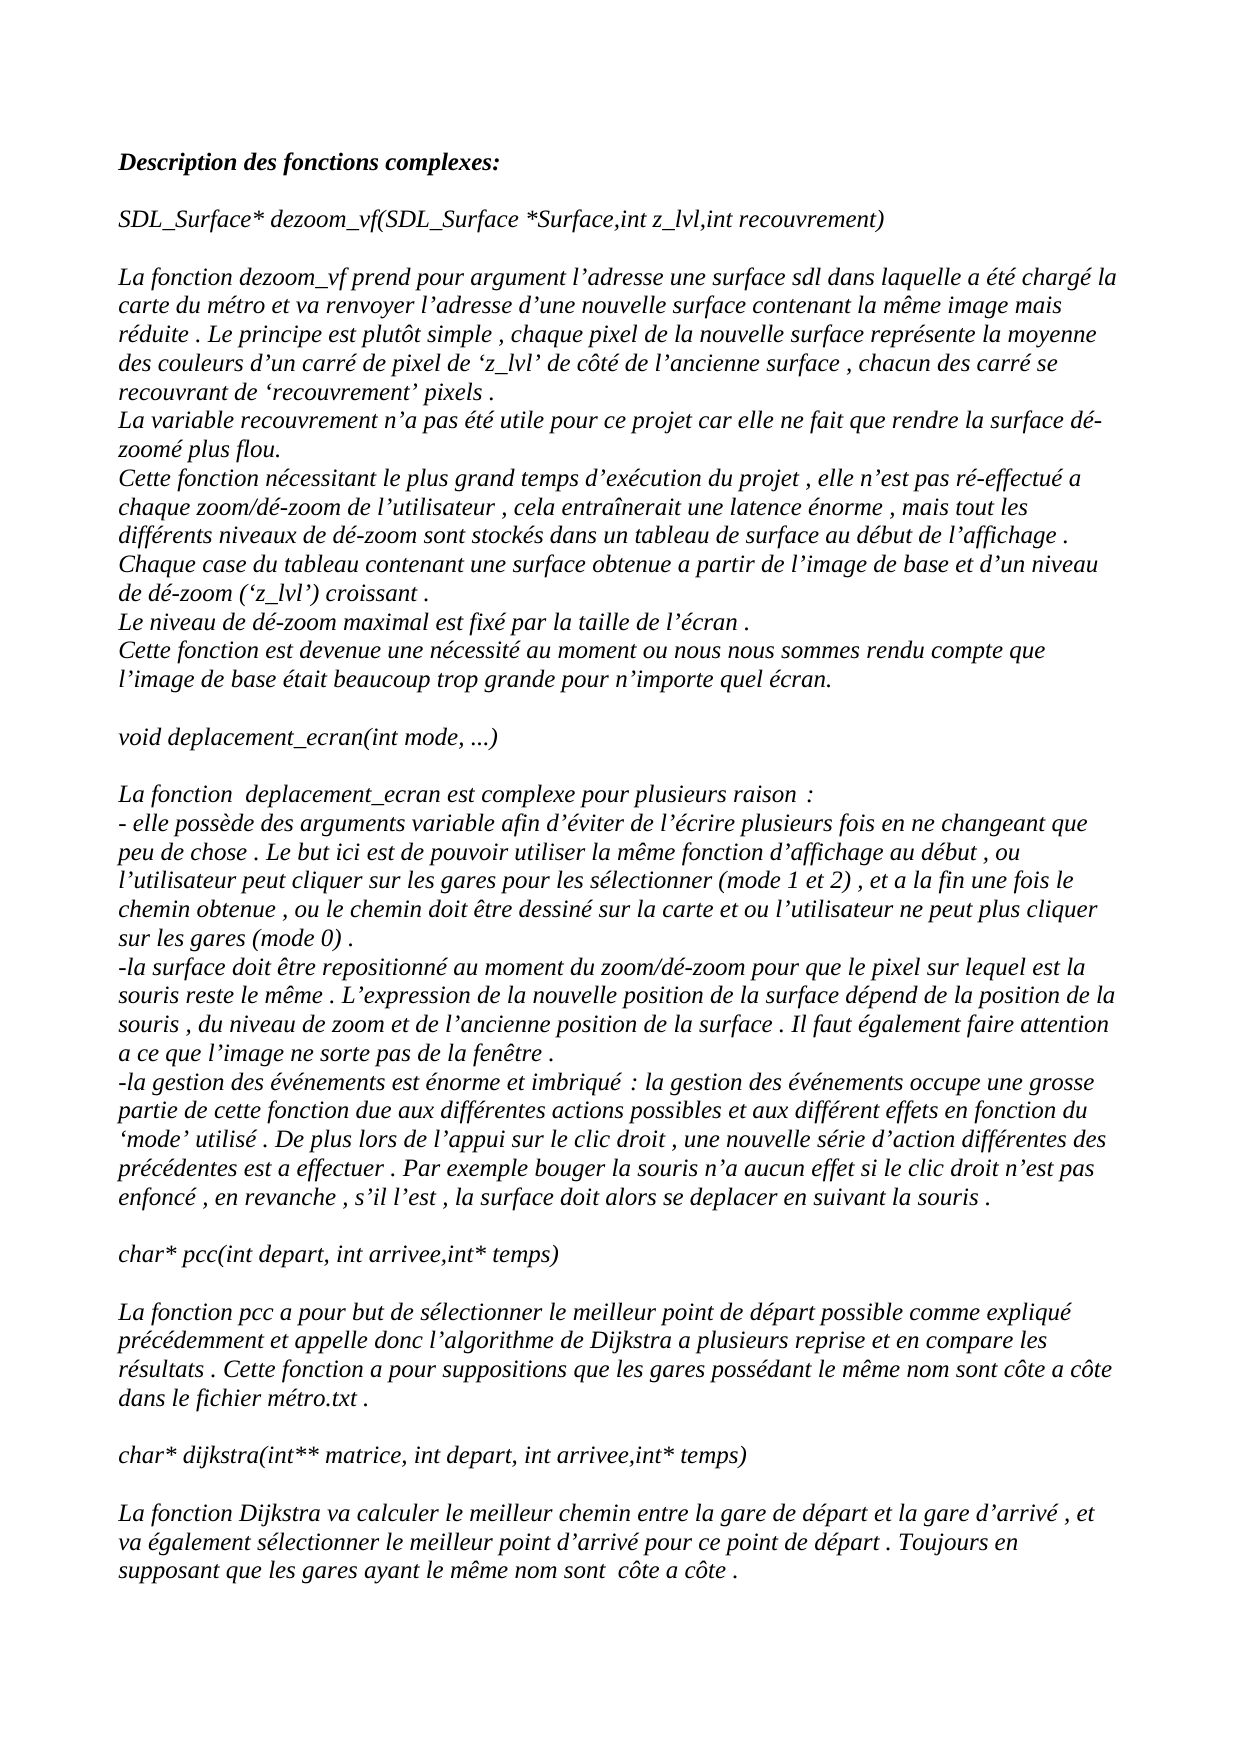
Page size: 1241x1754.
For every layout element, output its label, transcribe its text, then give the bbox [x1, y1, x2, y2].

text char* pcc(int depart, int arrivee,int* temps) [118, 1239, 1122, 1268]
text -la gestion des événements est énorme et imbriqué : la gestion des événements occupe une grosse partie de cette fonction due aux différentes actions possibles et aux différent effets en fonction du ‘mode’ utilisé . De plus lors de l’appui sur le clic droit , une nouvelle série d’action différentes des précédentes est a effectuer . Par exemple bouger la souris n’a aucun effet si le clic droit n’est pas enfoncé , en revanche , s’il l’est , la surface doit alors se deplacer en suivant la souris . [118, 1067, 1122, 1211]
text char* dijkstra(int** matrice, int depart, int arrivee,int* temps) [118, 1441, 1122, 1469]
text Cette fonction nécessitant le plus grand temps d’exécution du projet , elle n’est pas ré-effectué a chaque zoom/dé-zoom de l’utilisateur , cela entraînerait une latence énorme , mais tout les différents niveaux de dé-zoom sont stockés dans un tableau de surface au début de l’affichage . Chaque case du tableau contenant une surface obtenue a partir de l’image de base et d’un niveau de dé-zoom (‘z_lvl’) croissant . [118, 463, 1122, 607]
text SDL_Surface* dezoom_vf(SDL_Surface *Surface,int z_lvl,int recouvrement) [118, 204, 1122, 233]
text - elle possède des arguments variable afin d’éviter de l’écrire plusieurs fois en ne changeant que peu de chose . Le but ici est de pouvoir utiliser la même fonction d’affichage au début , ou l’utilisateur peut cliquer sur les gares pour les sélectionner (mode 1 et 2) , et a la fin une fois le chemin obtenue , ou le chemin doit être dessiné sur la carte et ou l’utilisateur ne peut plus cliquer sur les gares (mode 0) . [118, 808, 1122, 952]
text La variable recouvrement n’a pas été utile pour ce projet car elle ne fait que rendre la surface dé-zoomé plus flou. [118, 406, 1122, 463]
text La fonction deplacement_ecran est complexe pour plusieurs raison : [118, 779, 1122, 808]
text Le niveau de dé-zoom maximal est fixé par la taille de l’écran . [118, 607, 1122, 636]
text Description des fonctions complexes: [118, 147, 1122, 176]
text La fonction pcc a pour but de sélectionner le meilleur point de départ possible comme expliqué précédemment et appelle donc l’algorithme de Dijkstra a plusieurs reprise et en compare les résultats . Cette fonction a pour suppositions que les gares possédant le même nom sont côte a côte dans le fichier métro.txt . [118, 1297, 1122, 1412]
text La fonction Dijkstra va calculer le meilleur chemin entre la gare de départ et la gare d’arrivé , et va également sélectionner le meilleur point d’arrivé pour ce point de départ . Toujours en supposant que les gares ayant le même nom sont côte a côte . [118, 1498, 1122, 1584]
text La fonction dezoom_vf prend pour argument l’adresse une surface sdl dans laquelle a été chargé la carte du métro et va renvoyer l’adresse d’une nouvelle surface contenant la même image mais réduite . Le principe est plutôt simple , chaque pixel de la nouvelle surface représente la moyenne des couleurs d’un carré de pixel de ‘z_lvl’ de côté de l’ancienne surface , chacun des carré se recouvrant de ‘recouvrement’ pixels . [118, 262, 1122, 406]
text Cette fonction est devenue une nécessité au moment ou nous nous sommes rendu compte que l’image de base était beaucoup trop grande pour n’importe quel écran. [118, 636, 1122, 693]
text -la surface doit être repositionné au moment du zoom/dé-zoom pour que le pixel sur lequel est la souris reste le même . L’expression de la nouvelle position de la surface dépend de la position de la souris , du niveau de zoom et de l’ancienne position de la surface . Il faut également faire attention a ce que l’image ne sorte pas de la fenêtre . [118, 952, 1122, 1067]
text void deplacement_ecran(int mode, ...) [118, 722, 1122, 751]
